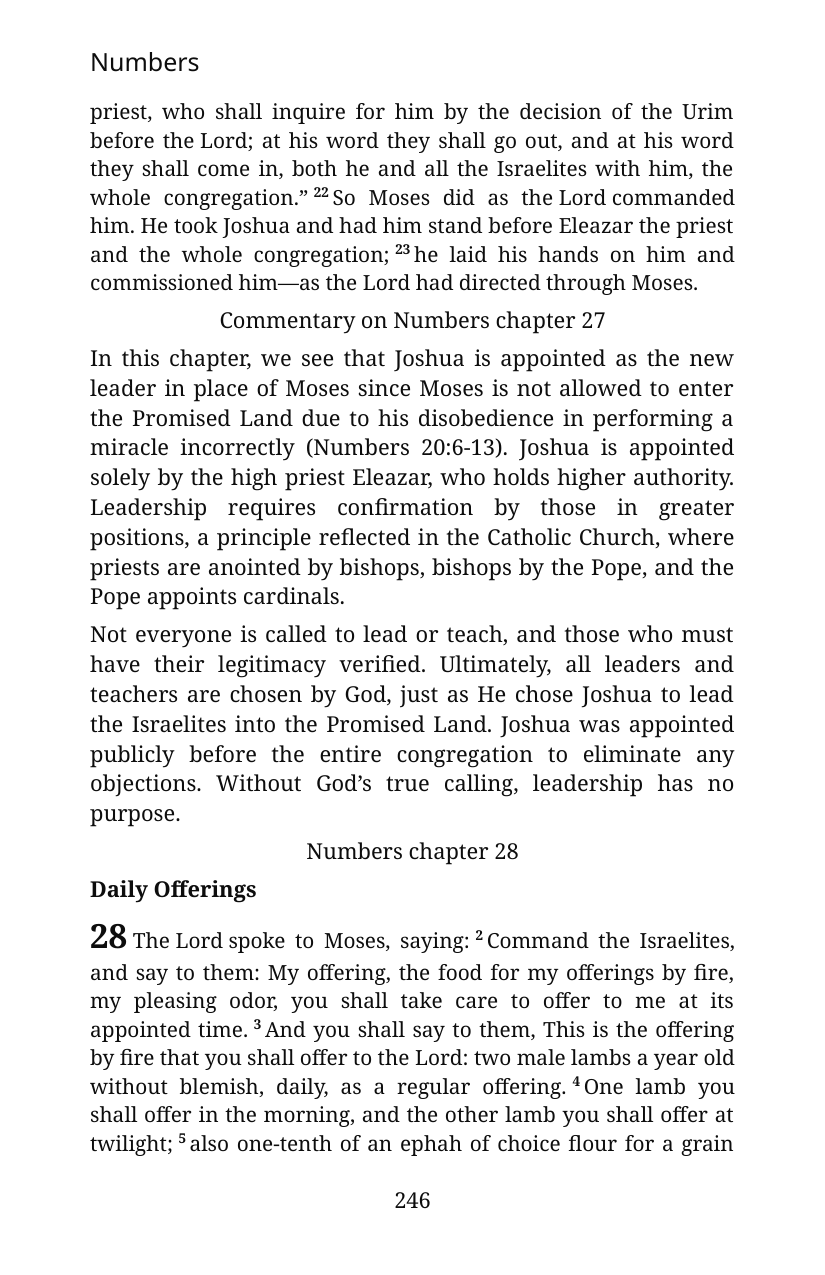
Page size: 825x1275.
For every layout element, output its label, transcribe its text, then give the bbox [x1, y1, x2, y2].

text Numbers chapter 28 [90, 836, 735, 866]
text priest, who shall inquire for him by the decision of the Urim before the Lord; at his word they shall go out, and at his word they shall come in, both he and all the Israelites with him, the whole congregation.” 22 So Moses did as the Lord commanded him. He took Joshua and had him stand before Eleazar the priest and the whole congregation; 23 he laid his hands on him and commissioned him—as the Lord had directed through Moses. [90, 97, 735, 297]
text 28 The Lord spoke to Moses, saying: 2 Command the Israelites, and say to them: My offering, the food for my offerings by fire, my pleasing odor, you shall take care to offer to me at its appointed time. 3 And you shall say to them, This is the offering by fire that you shall offer to the Lord: two male lambs a year old without blemish, daily, as a regular offering. 4 One lamb you shall offer in the morning, and the other lamb you shall offer at twilight; 5 also one-tenth of an ephah of choice flour for a grain [90, 913, 735, 1157]
text Daily Offerings [90, 874, 735, 904]
text Not everyone is called to lead or teach, and those who must have their legitimacy verified. Ultimately, all leaders and teachers are chosen by God, just as He chose Joshua to lead the Israelites into the Promised Land. Joshua was appointed publicly before the entire congregation to eliminate any objections. Without God’s true calling, leadership has no purpose. [90, 619, 735, 828]
text Commentary on Numbers chapter 27 [90, 305, 735, 335]
text In this chapter, we see that Joshua is appointed as the new leader in place of Moses since Moses is not allowed to enter the Promised Land due to his disobedience in performing a miracle incorrectly (Numbers 20:6-13). Joshua is appointed solely by the high priest Eleazar, who holds higher authority. Leadership requires confirmation by those in greater positions, a principle reflected in the Catholic Church, where priests are anointed by bishops, bishops by the Pope, and the Pope appoints cardinals. [90, 343, 735, 611]
